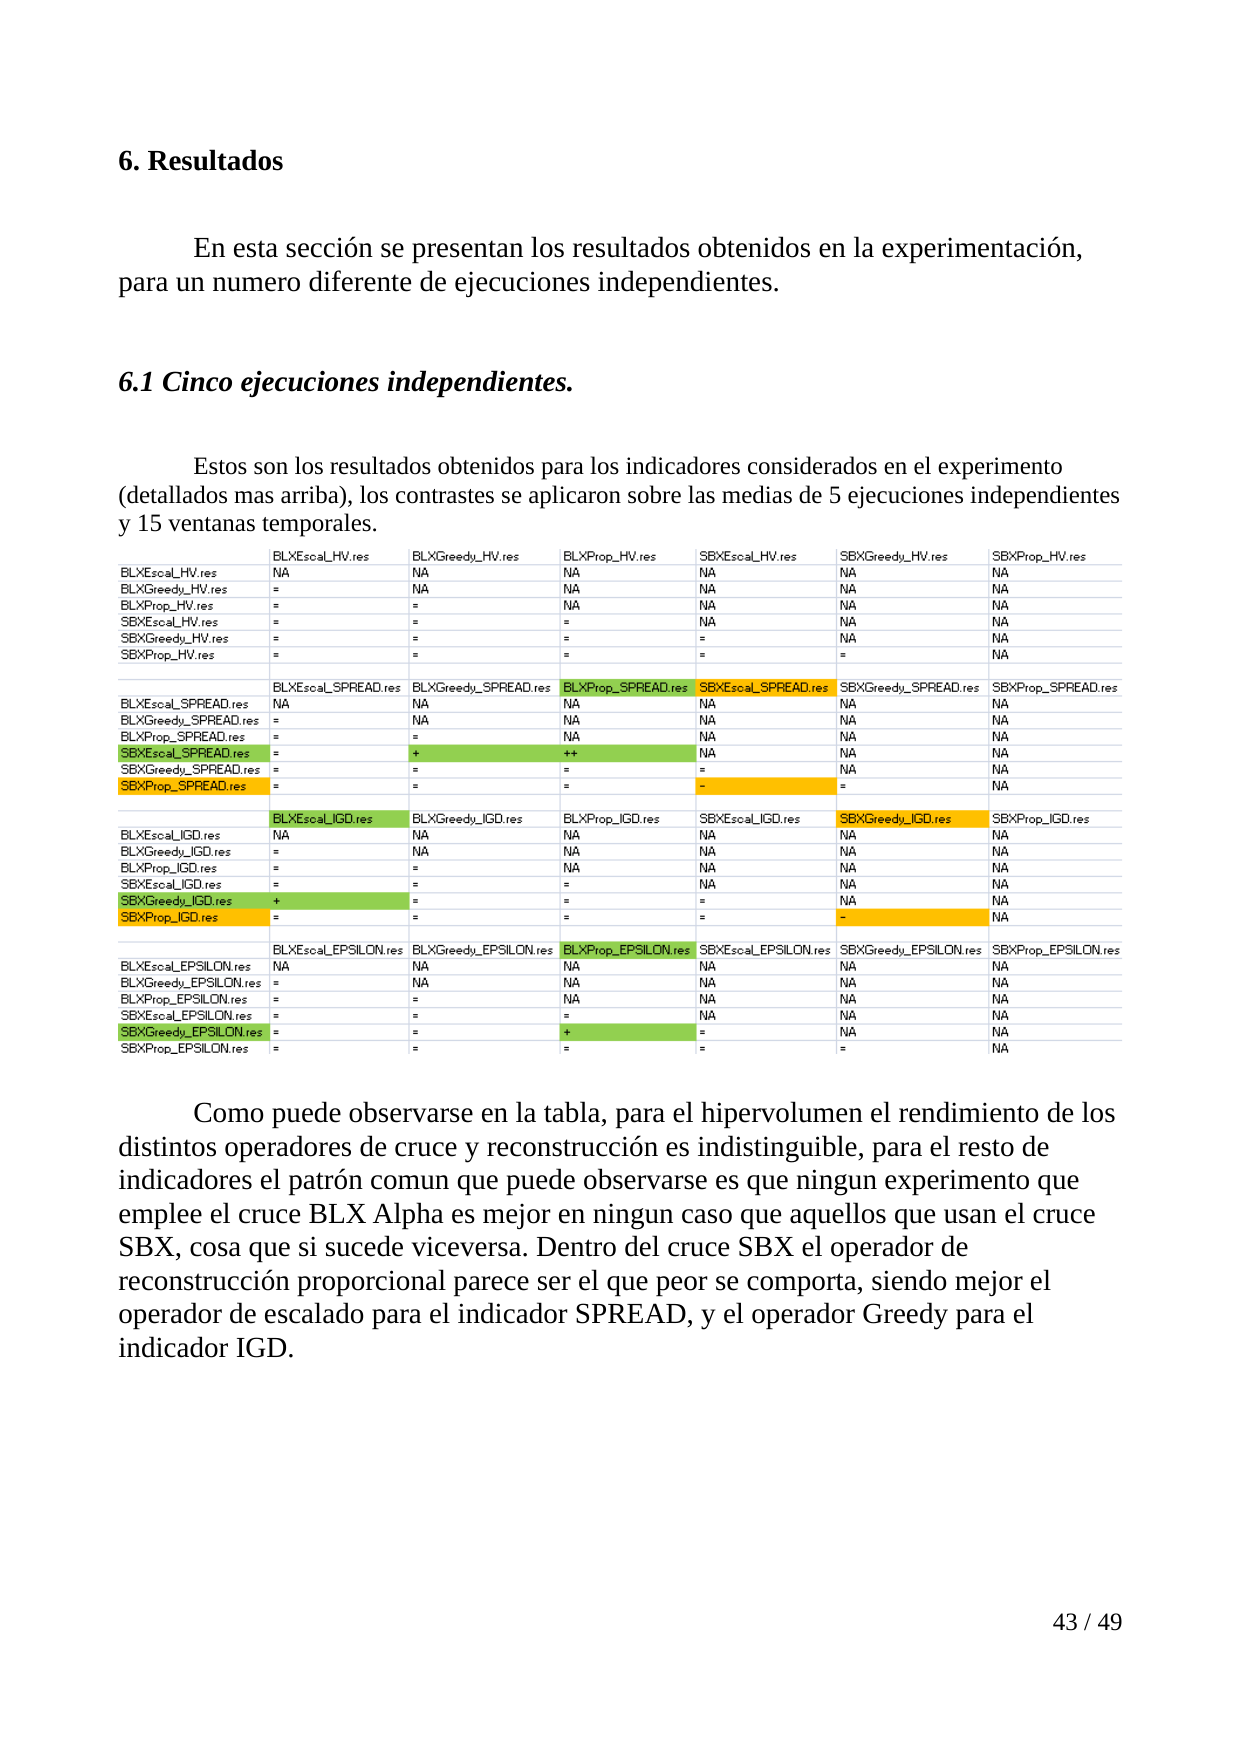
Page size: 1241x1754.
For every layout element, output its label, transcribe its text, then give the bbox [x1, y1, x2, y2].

subtitle 6.1 Cinco ejecuciones independientes. [118, 364, 1122, 397]
picture [118, 549, 1123, 1054]
subtitle 6. Resultados [118, 143, 1122, 177]
text Estos son los resultados obtenidos para los indicadores considerados en el experimento (detallados mas arriba), los contrastes se aplicaron sobre las medias de 5 ejecuciones independientes y 15 ventanas temporales. [118, 451, 1122, 537]
text Como puede observarse en la tabla, para el hipervolumen el rendimiento de los distintos operadores de cruce y reconstrucción es indistinguible, para el resto de indicadores el patrón comun que puede observarse es que ningun experimento que emplee el cruce BLX Alpha es mejor en ningun caso que aquellos que usan el cruce SBX, cosa que si sucede viceversa. Dentro del cruce SBX el operador de reconstrucción proporcional parece ser el que peor se comporta, siendo mejor el operador de escalado para el indicador SPREAD, y el operador Greedy para el indicador IGD. [118, 1095, 1122, 1364]
text En esta sección se presentan los resultados obtenidos en la experimentación, para un numero diferente de ejecuciones independientes. [118, 230, 1122, 297]
